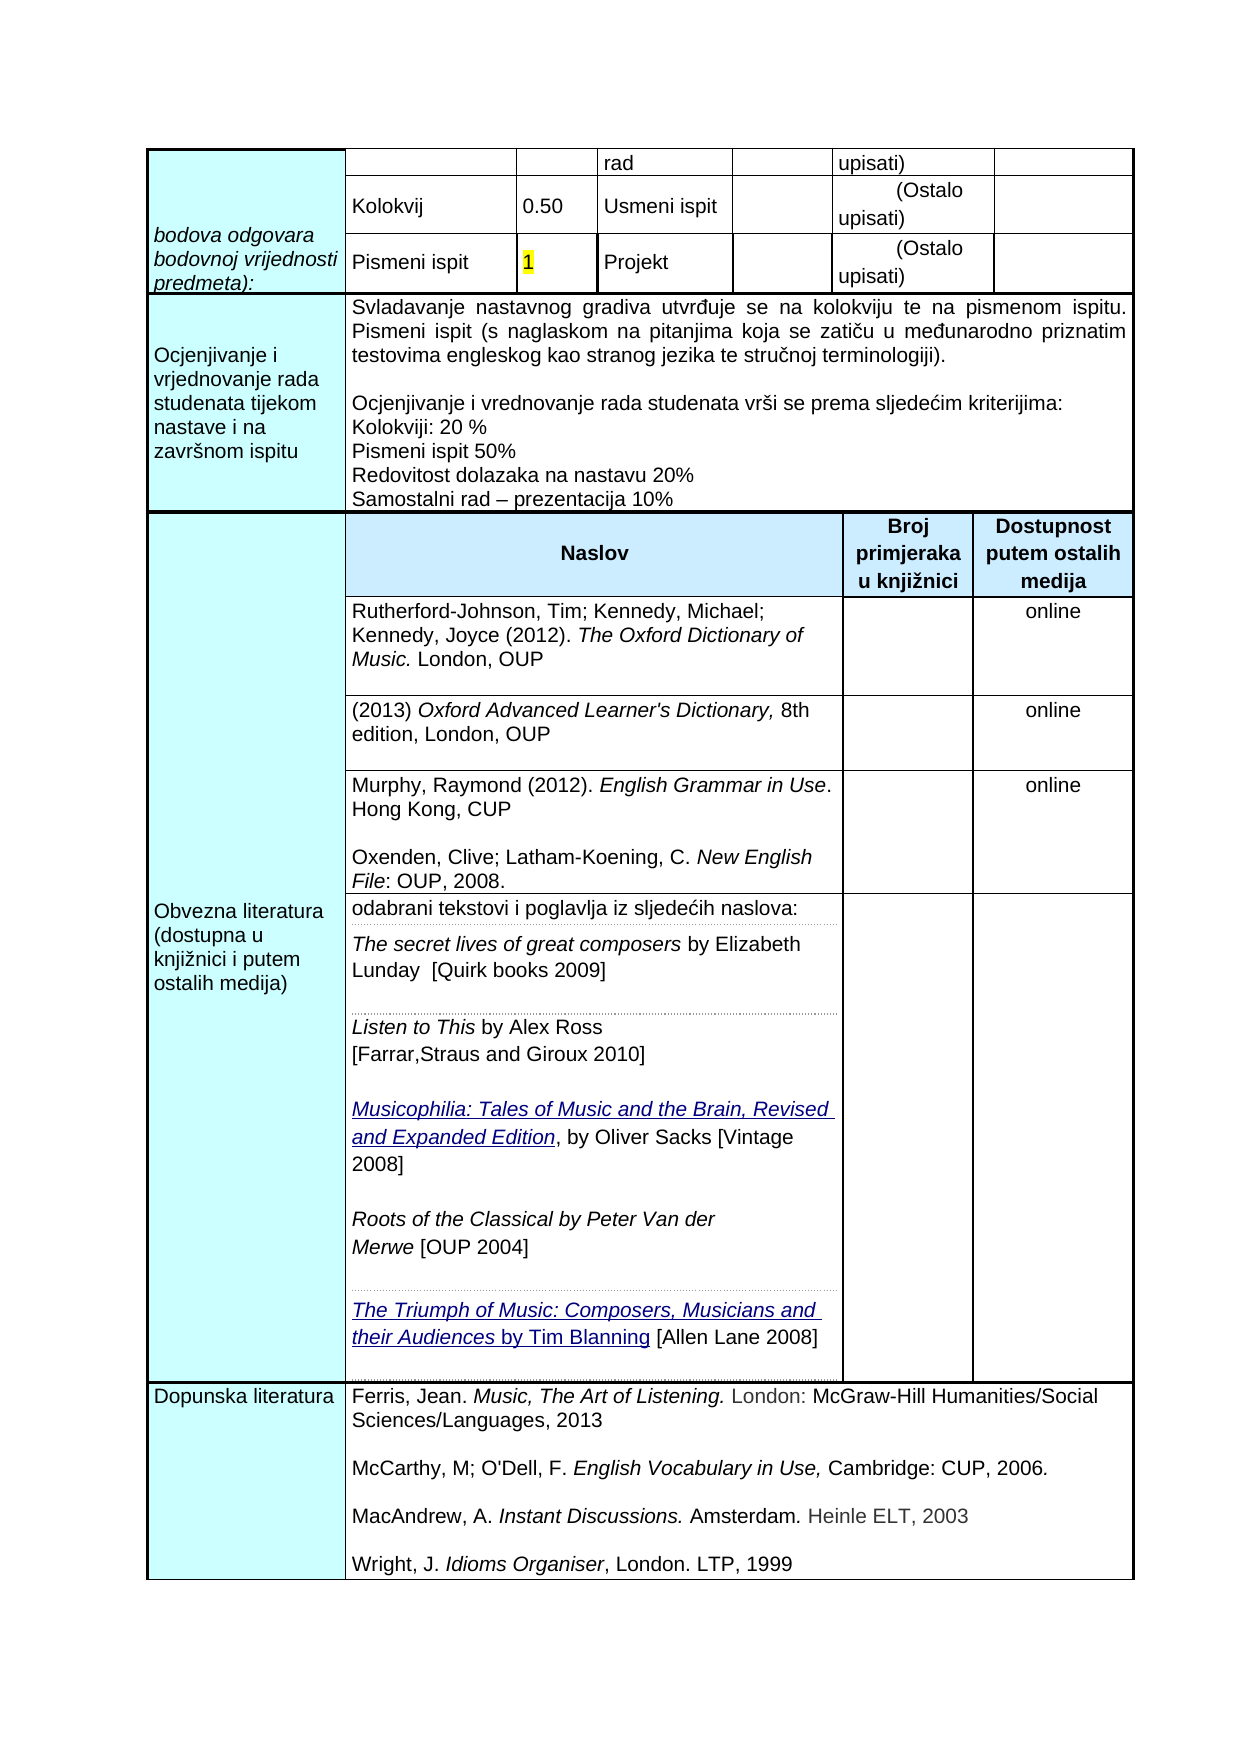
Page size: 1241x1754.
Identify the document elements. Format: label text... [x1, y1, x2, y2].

table_cell Broj primjeraka u knjižnici [844, 514, 972, 596]
table_cell [844, 598, 972, 695]
table_cell upisati) [833, 149, 994, 175]
table_cell odabrani tekstovi i poglavlja iz sljedećih naslova: The secret lives of great composers by Elizabeth Lunday [Quirk books 2009] Listen to This by Alex Ross [Farrar,Straus and Giroux 2010] Musicophilia: Tales of Music and the Brain, Revised and Expanded Edition, by Oliver Sacks [Vintage 2008] Roots of the Classical by Peter Van der Merwe [OUP 2004] The Triumph of Music: Composers, Musicians and their Audiences by Tim Blanning [Allen Lane 2008] [346, 894, 842, 1381]
table_cell Usmeni ispit [598, 176, 732, 233]
table_cell [346, 149, 516, 175]
table_cell online [974, 598, 1132, 695]
table_cell (Ostalo upisati) [833, 234, 993, 292]
table_cell [844, 696, 972, 770]
table_cell Dostupnost putem ostalih medija [974, 514, 1132, 596]
table_cell rad [598, 149, 732, 175]
table_cell Dopunska literatura [149, 1384, 345, 1579]
table_cell [844, 894, 972, 1381]
table_cell [995, 234, 1132, 292]
table_cell Obvezna literatura (dostupna u knjižnici i putem ostalih medija) [149, 514, 345, 1381]
table_cell (Ostalo upisati) [833, 176, 994, 233]
table_cell Ocjenjivanje i vrjednovanje rada studenata tijekom nastave i na završnom ispitu [149, 295, 345, 510]
table_cell [733, 176, 832, 233]
table_cell Pismeni ispit [346, 234, 516, 292]
table_cell [995, 176, 1132, 233]
table_cell [517, 149, 597, 175]
table_cell bodova odgovara bodovnoj vrijednosti predmeta): [149, 151, 345, 292]
table_cell Rutherford-Johnson, Tim; Kennedy, Michael; Kennedy, Joyce (2012). The Oxford Dictionary of Music. London, OUP [346, 597, 842, 695]
table_cell 1 [518, 234, 596, 292]
table_cell Murphy, Raymond (2012). English Grammar in Use. Hong Kong, CUP Oxenden, Clive; Latham-Koening, C. New English File: OUP, 2008. [346, 771, 842, 893]
table_cell online [974, 771, 1132, 893]
table_cell 0.50 [517, 176, 597, 233]
table_cell [734, 234, 831, 292]
table_cell [733, 149, 832, 175]
table_cell [844, 771, 972, 893]
table_cell Kolokvij [346, 176, 516, 233]
table_cell Naslov [346, 514, 842, 596]
table_cell Ferris, Jean. Music, The Art of Listening. London: McGraw-Hill Humanities/Social Sciences/Languages, 2013 McCarthy, M; O'Dell, F. English Vocabulary in Use, Cambridge: CUP, 2006. MacAndrew, A. Instant Discussions. Amsterdam. Heinle ELT, 2003 Wright, J. Idioms Organiser, London. LTP, 1999 [346, 1384, 1132, 1579]
table_cell online [974, 696, 1132, 770]
table_cell [974, 894, 1132, 1381]
table_cell Svladavanje nastavnog gradiva utvrđuje se na kolokviju te na pismenom ispitu. Pismeni ispit (s naglaskom na pitanjima koja se zatiču u međunarodno priznatim testovima engleskog kao stranog jezika te stručnoj terminologiji). Ocjenjivanje i vrednovanje rada studenata vrši se prema sljedećim kriterijima: Kolokviji: 20 % Pismeni ispit 50% Redovitost dolazaka na nastavu 20% Samostalni rad – prezentacija 10% [346, 295, 1132, 510]
table_cell (2013) Oxford Advanced Learner's Dictionary, 8th edition, London, OUP [346, 696, 842, 770]
table_cell [995, 149, 1132, 175]
table_cell Projekt [599, 234, 732, 292]
